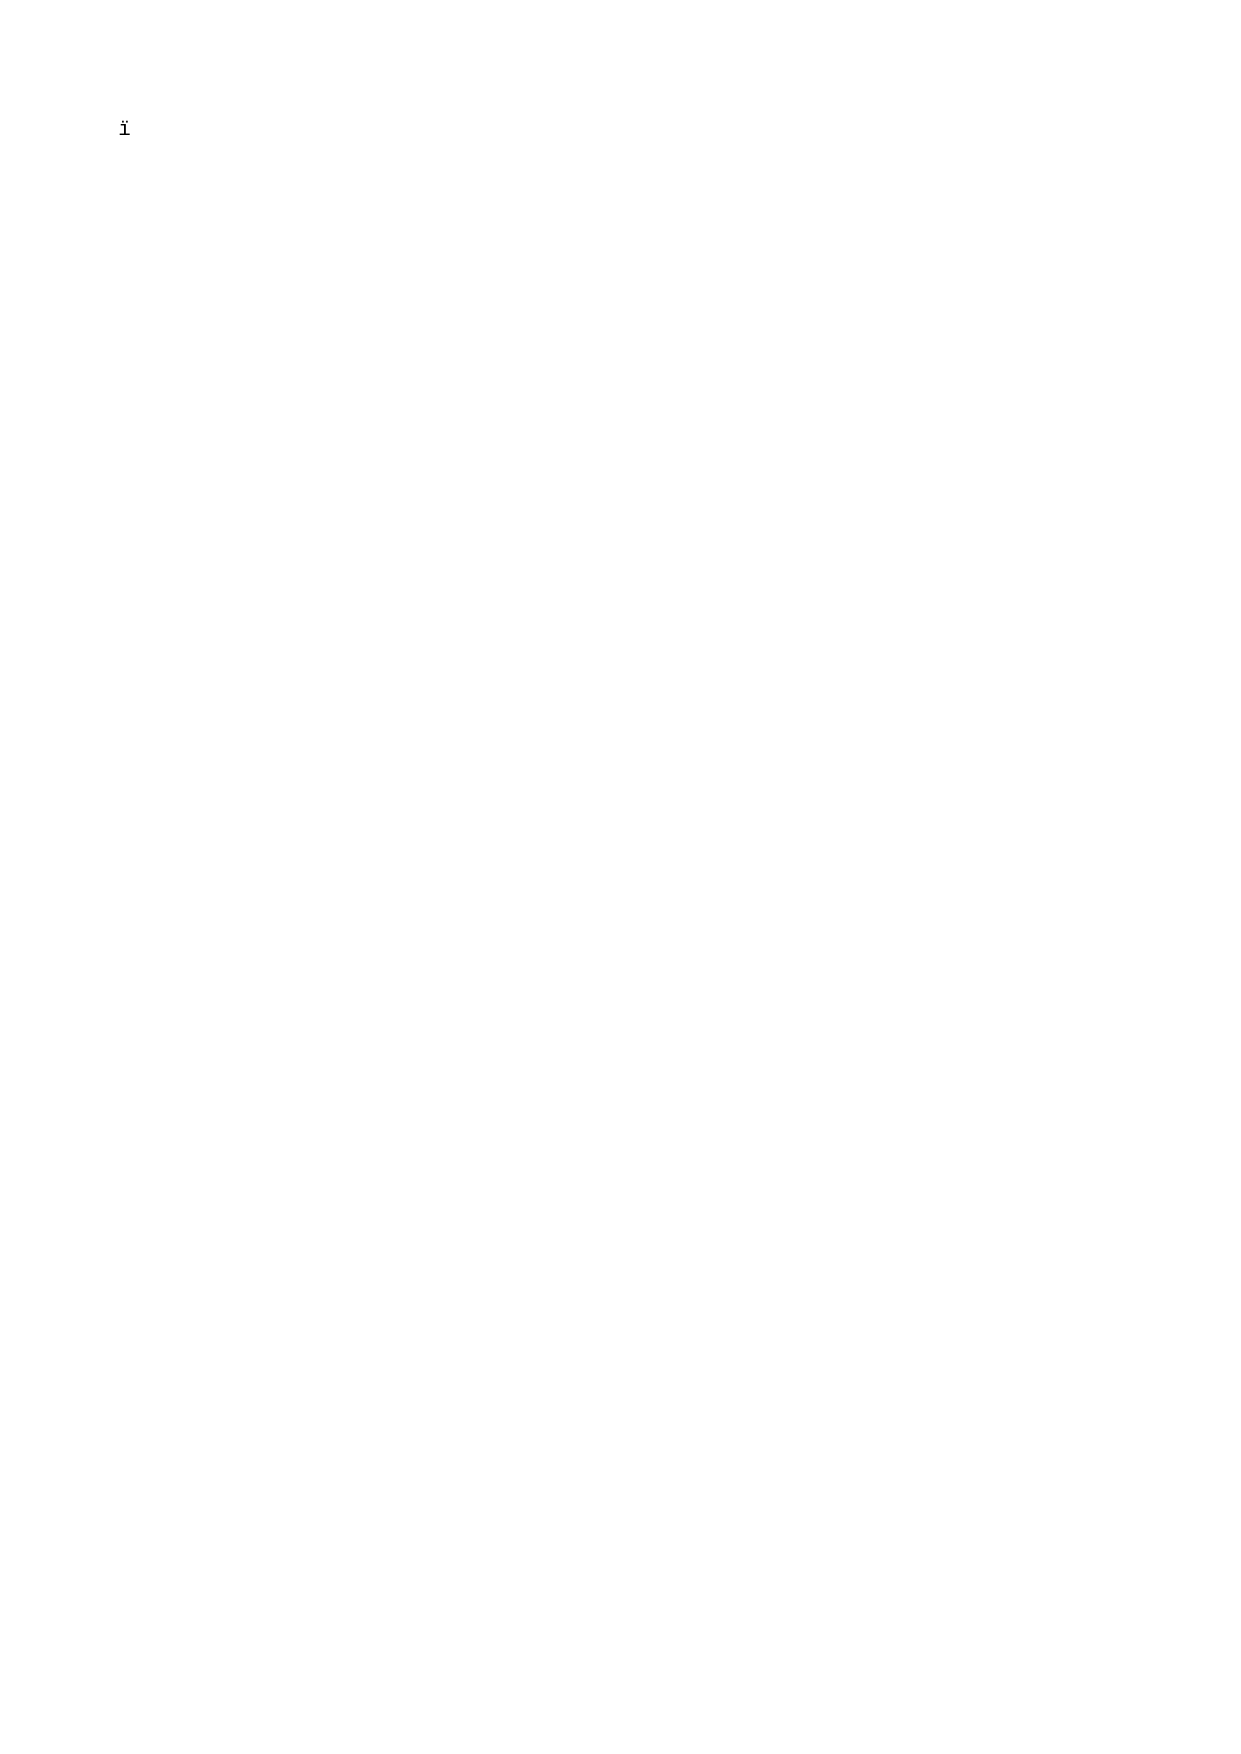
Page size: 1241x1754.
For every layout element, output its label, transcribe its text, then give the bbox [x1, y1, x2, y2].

text ï [118, 118, 1122, 142]
